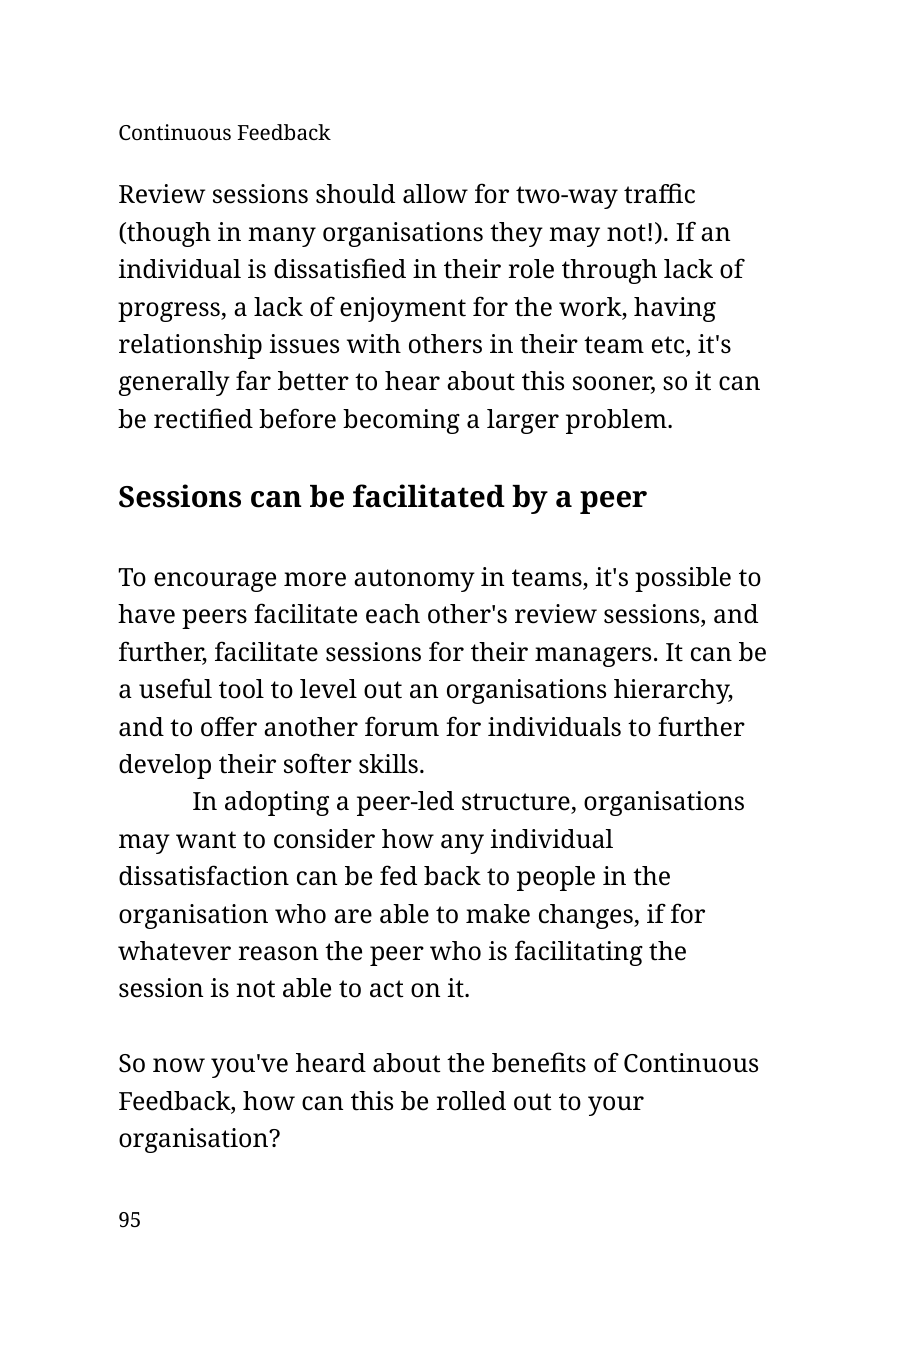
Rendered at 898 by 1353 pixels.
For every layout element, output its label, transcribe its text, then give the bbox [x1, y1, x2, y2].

text In adopting a peer-led structure, organisations may want to consider how any individual dissatisfaction can be fed back to people in the organisation who are able to make changes, if for whatever reason the peer who is facilitating the session is not able to act on it. [118, 784, 779, 1005]
text To encourage more autonomy in teams, it's possible to have peers facilitate each other's review sessions, and further, facilitate sessions for their managers. It can be a useful tool to level out an organisations hierarchy, and to offer another forum for individuals to further develop their softer skills. [118, 560, 779, 781]
text So now you've heard about the benefits of Continuous Feedback, how can this be rolled out to your organisation? [118, 1046, 779, 1155]
subtitle Sessions can be facilitated by a peer [118, 476, 779, 516]
text Review sessions should allow for two-way traffic (though in many organisations they may not!). If an individual is dissatisfied in their role through lack of progress, a lack of enjoyment for the work, having relationship issues with others in their team etc, it's generally far better to hear about this sooner, so it can be rectified before becoming a larger problem. [118, 177, 779, 436]
